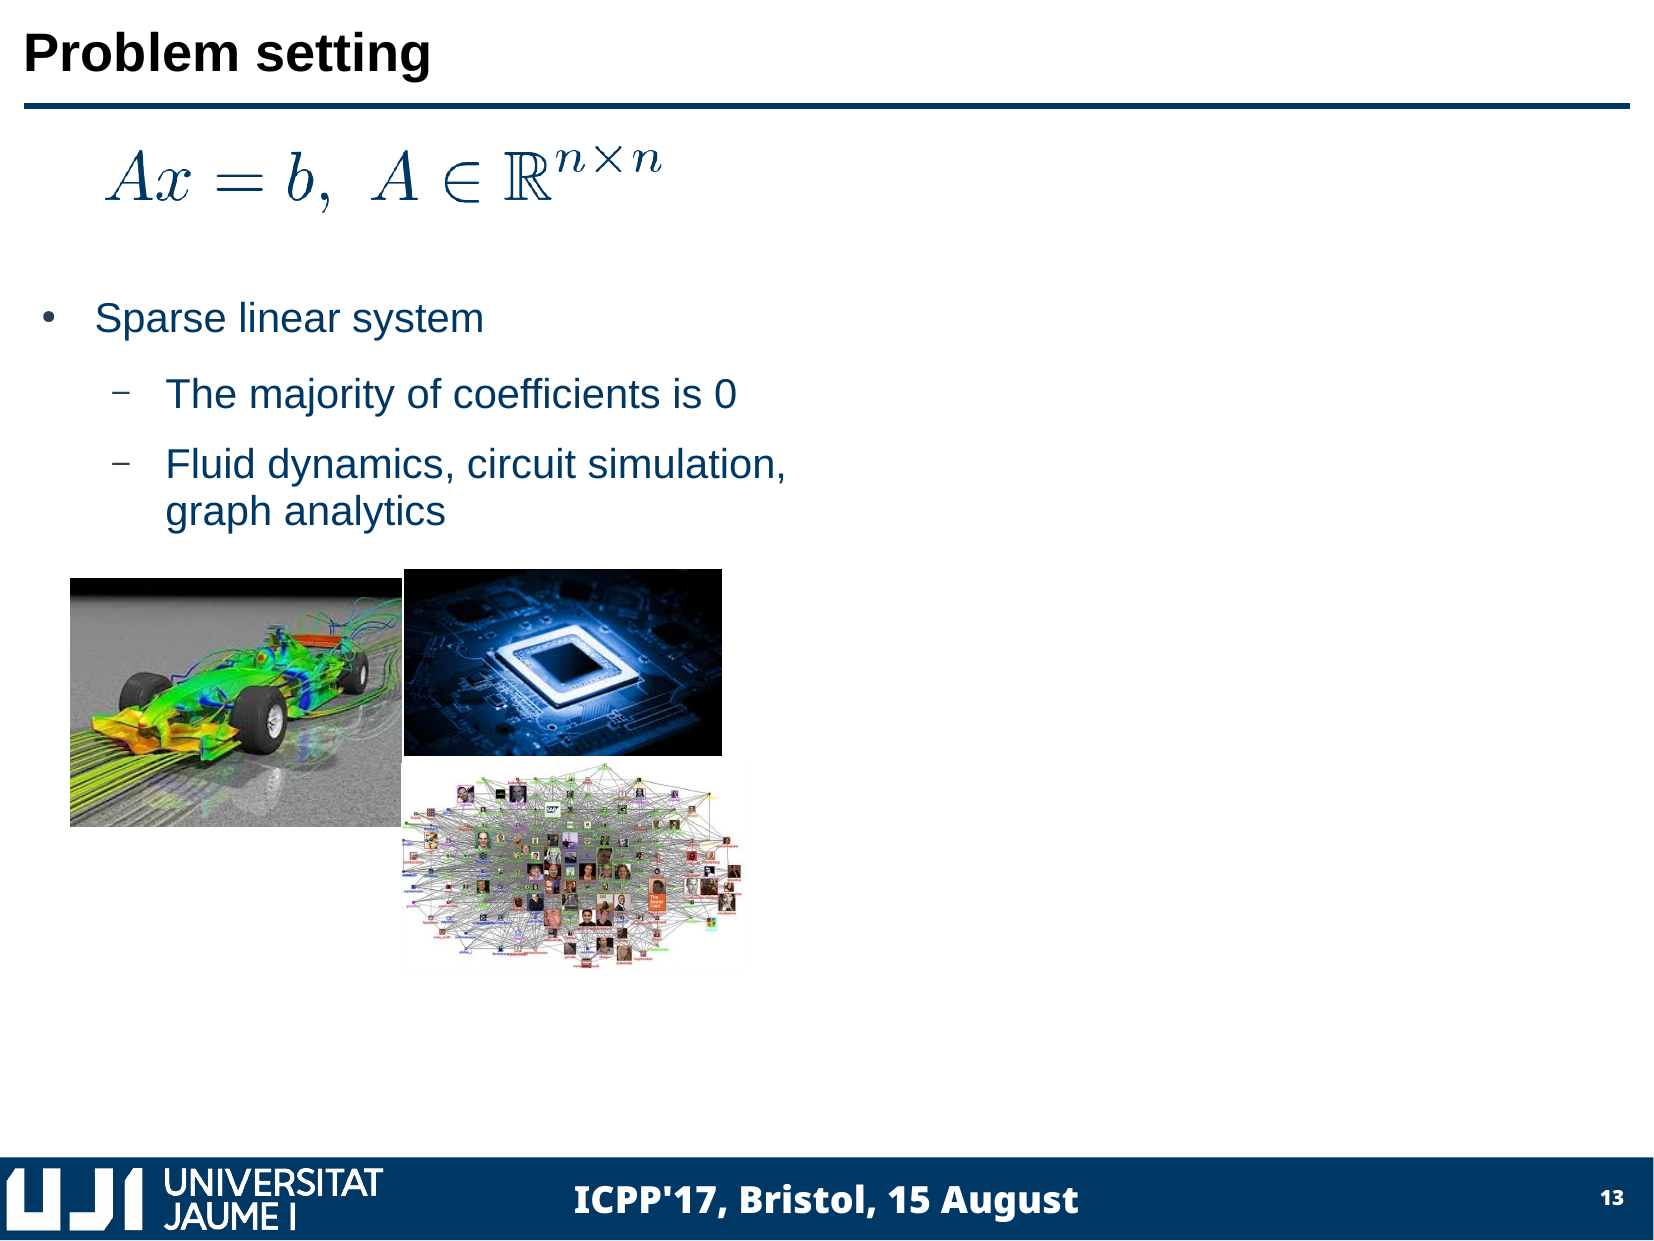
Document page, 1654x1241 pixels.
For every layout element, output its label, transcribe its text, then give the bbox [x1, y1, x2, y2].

picture [70, 578, 746, 969]
picture [404, 569, 722, 756]
list Sparse linear system The majority of coefficients is 0 Fluid dynamics, circuit simulation, graph analytics [23, 295, 808, 567]
picture [105, 146, 662, 213]
title Problem setting [23, 0, 1630, 107]
picture [0, 1158, 390, 1241]
